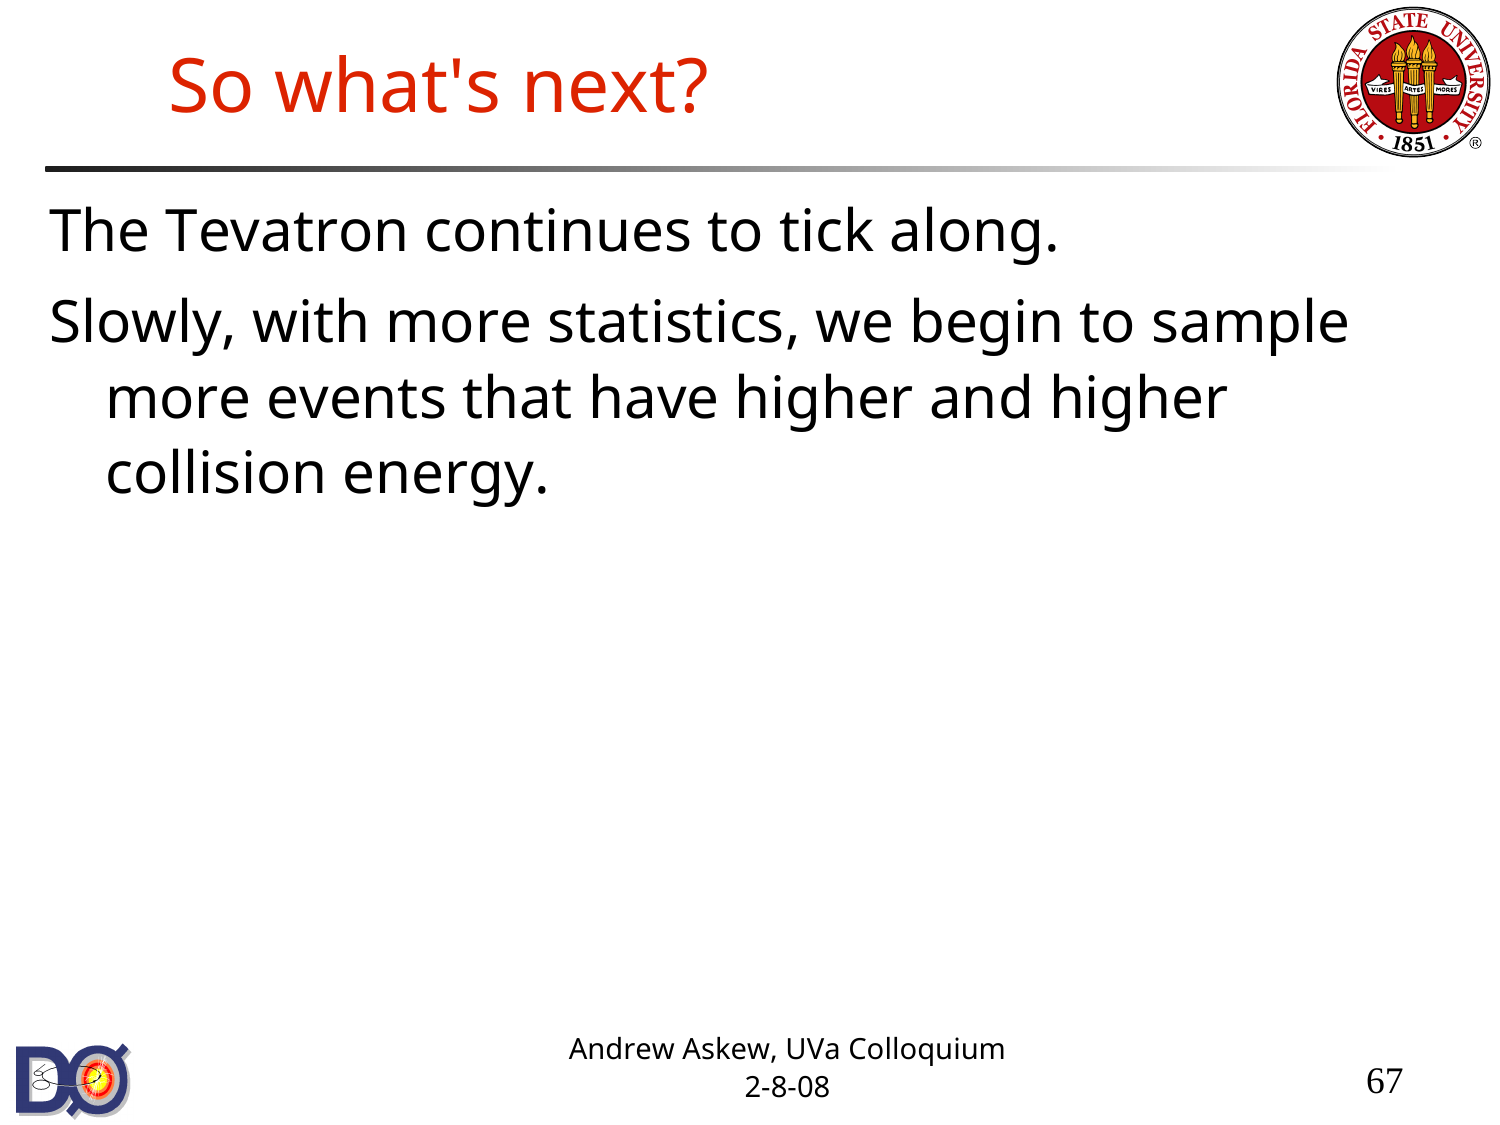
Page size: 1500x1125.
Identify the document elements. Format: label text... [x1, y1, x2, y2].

list The Tevatron continues to tick along. Slowly, with more statistics, we begin to sample more events that have higher and higher collision energy. [49, 190, 1408, 974]
picture [1335, 5, 1492, 159]
title So what's next? [168, 29, 1313, 137]
picture [9, 1042, 134, 1122]
